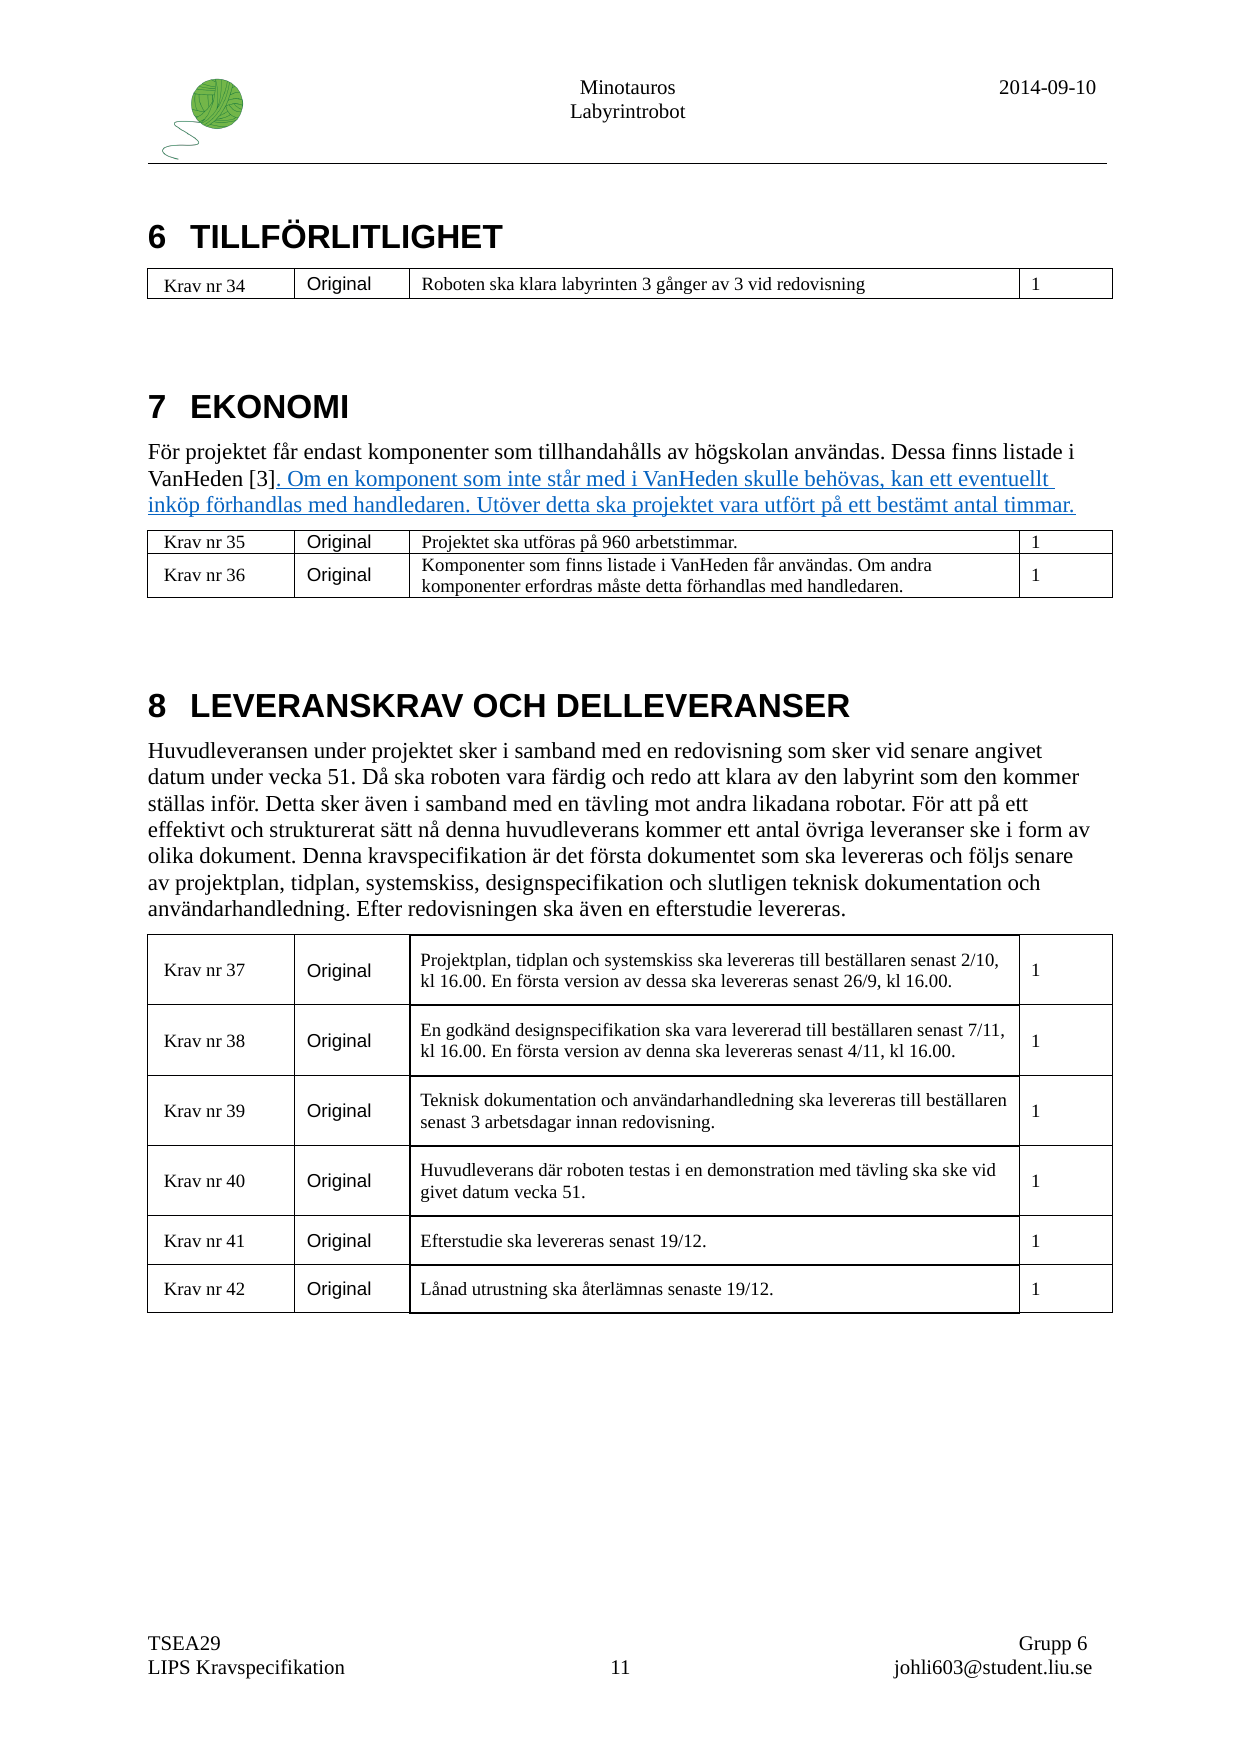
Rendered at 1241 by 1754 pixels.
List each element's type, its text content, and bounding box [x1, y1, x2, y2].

table_cell Original [295, 1265, 409, 1312]
table_header Original [295, 531, 409, 552]
table_header Projektplan, tidplan och systemskiss ska levereras till beställaren senast 2/10, kl 16.00. En första version av dessa ska levereras senast 26/9, kl 16.00. [411, 936, 1019, 1004]
table_cell 1 [1020, 1265, 1112, 1312]
table_cell Efterstudie ska levereras senast 19/12. [411, 1217, 1019, 1263]
text För projektet får endast komponenter som tillhandahålls av högskolan användas. Dessa finns listade i VanHeden [3]. Om en komponent som inte står med i VanHeden skulle behövas, kan ett eventuellt inköp förhandlas med handledaren. Utöver detta ska projektet vara utfört på ett bestämt antal timmar. [148, 438, 1092, 517]
table_cell Original [295, 1076, 409, 1145]
table_header [148, 269, 294, 298]
table_cell [148, 554, 294, 597]
table_cell Huvudleverans där roboten testas i en demonstration med tävling ska ske vid givet datum vecka 51. [411, 1147, 1019, 1215]
subtitle LEVERANSKRAV OCH DELLEVERANSER [148, 686, 1092, 724]
table_header [148, 935, 294, 1004]
table_header 1 [1020, 935, 1112, 1004]
table_header Projektet ska utföras på 960 arbetstimmar. [410, 531, 1019, 552]
table_cell 1 [1020, 1005, 1112, 1074]
text Huvudleveransen under projektet sker i samband med en redovisning som sker vid senare angivet datum under vecka 51. Då ska roboten vara färdig och redo att klara av den labyrint som den kommer ställas inför. Detta sker även i samband med en tävling mot andra likadana robotar. För att på ett effektivt och strukturerat sätt nå denna huvudleverans kommer ett antal övriga leveranser ske i form av olika dokument. Denna kravspecifikation är det första dokumentet som ska levereras och följs senare av projektplan, tidplan, systemskiss, designspecifikation och slutligen teknisk dokumentation och användarhandledning. Efter redovisningen ska även en efterstudie levereras. [148, 737, 1092, 922]
table_cell [148, 1005, 294, 1074]
picture [159, 75, 248, 163]
table_cell 1 [1020, 1146, 1112, 1215]
table_cell 1 [1020, 554, 1112, 597]
table_cell Komponenter som finns listade i VanHeden får användas. Om andra komponenter erfordras måste detta förhandlas med handledaren. [410, 554, 1019, 597]
table_header Original [295, 935, 409, 1004]
table_cell [148, 1216, 294, 1263]
table_cell Original [295, 1216, 409, 1263]
table_cell [148, 1146, 294, 1215]
table_cell En godkänd designspecifikation ska vara levererad till beställaren senast 7/11, kl 16.00. En första version av denna ska levereras senast 4/11, kl 16.00. [411, 1006, 1019, 1074]
table_header Roboten ska klara labyrinten 3 gånger av 3 vid redovisning [410, 269, 1019, 298]
table_cell Original [295, 1146, 409, 1215]
table_header [148, 531, 294, 552]
table_cell [148, 1265, 294, 1312]
subtitle TILLFÖRLITLIGHET [148, 217, 1092, 256]
table_header Original [295, 269, 409, 298]
table_cell Lånad utrustning ska återlämnas senaste 19/12. [411, 1266, 1019, 1312]
table_cell [148, 1076, 294, 1145]
table_cell 1 [1020, 1216, 1112, 1263]
table_cell Original [295, 1005, 409, 1074]
table_header 1 [1020, 269, 1112, 298]
subtitle EKONOMI [148, 387, 1092, 426]
table_cell 1 [1020, 1076, 1112, 1145]
table_header 1 [1020, 531, 1112, 552]
table_cell Teknisk dokumentation och användarhandledning ska levereras till beställaren senast 3 arbetsdagar innan redovisning. [411, 1077, 1019, 1145]
table_cell Original [295, 554, 409, 597]
